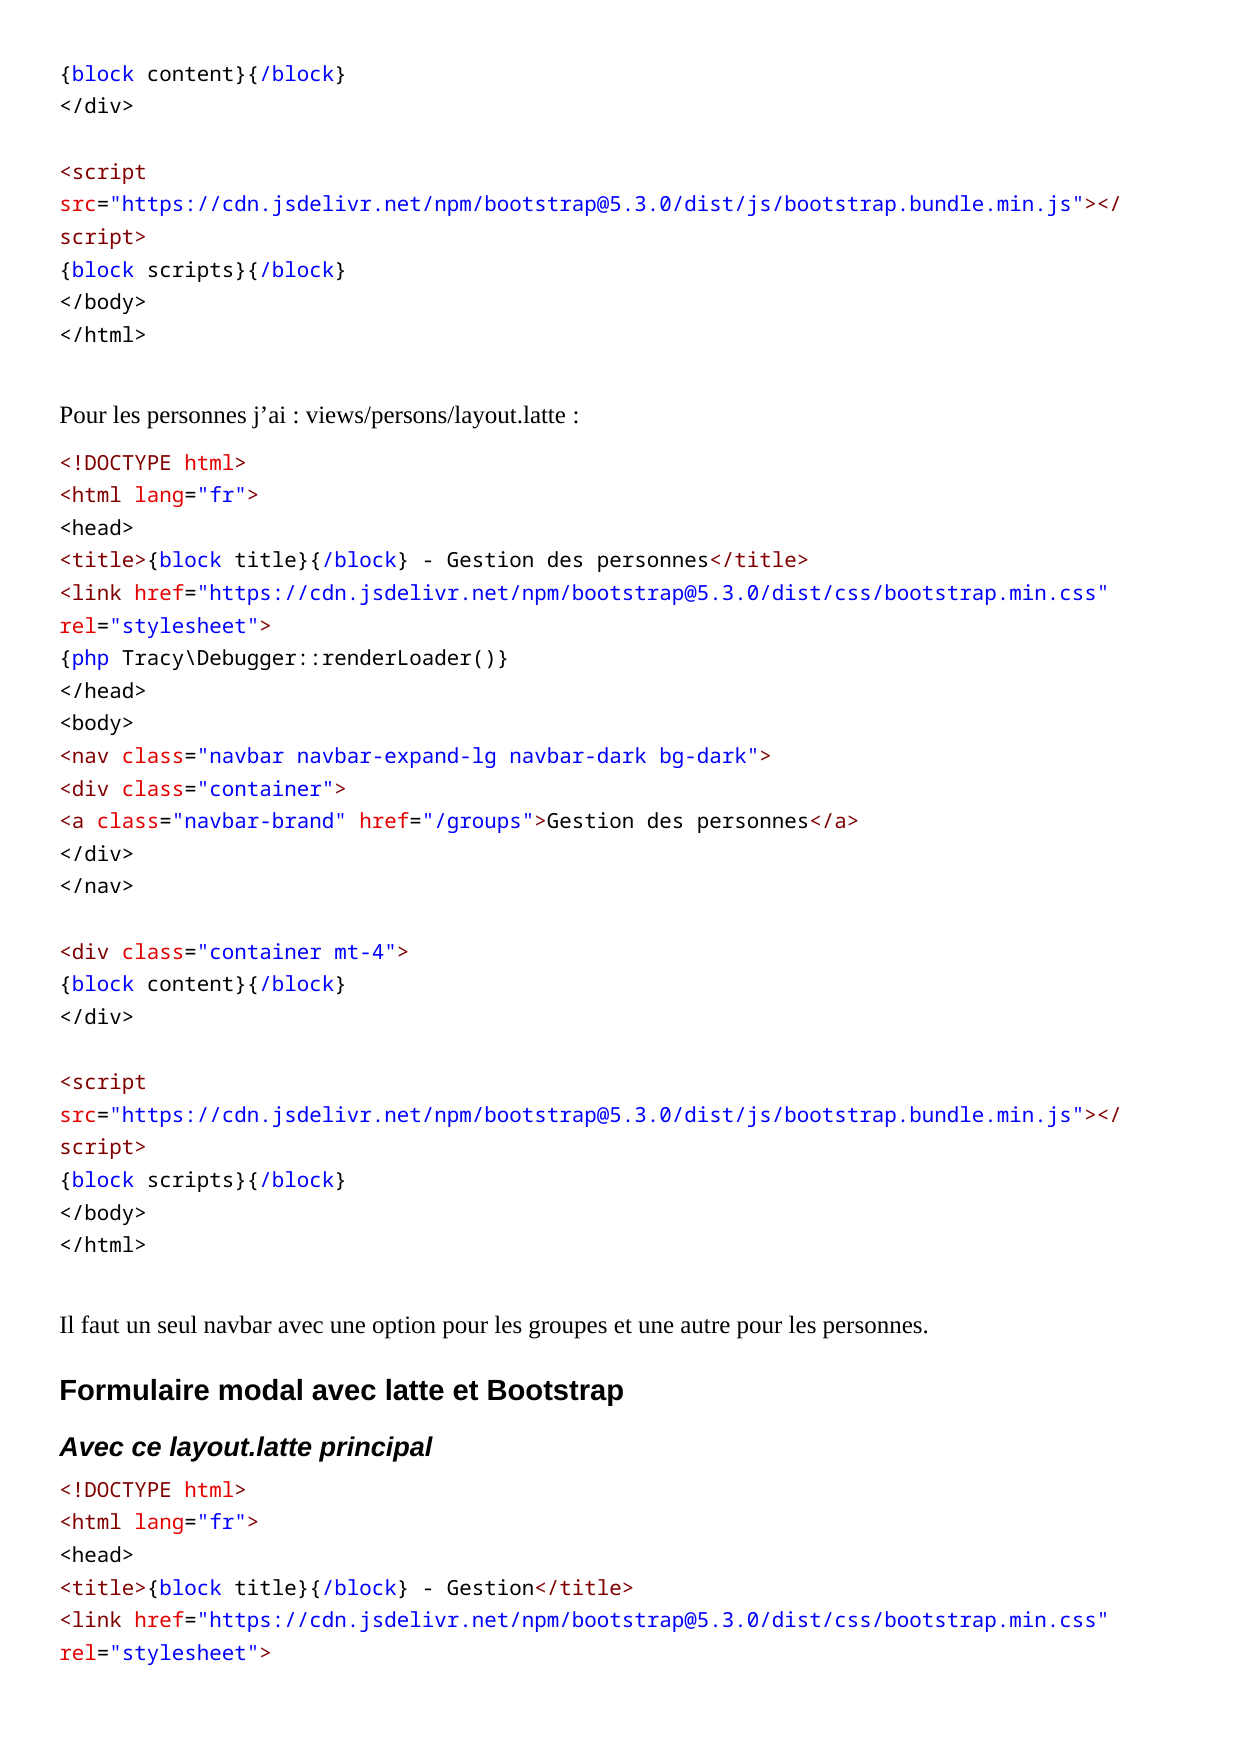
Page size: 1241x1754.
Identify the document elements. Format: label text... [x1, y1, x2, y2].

text <body> [59, 708, 1181, 737]
text <html lang="fr"> [59, 1507, 1181, 1536]
text </head> [59, 676, 1181, 704]
text <script src="https://cdn.jsdelivr.net/npm/bootstrap@5.3.0/dist/js/bootstrap.bundle.min.js"></script> [59, 1067, 1181, 1161]
text <link href="https://cdn.jsdelivr.net/npm/bootstrap@5.3.0/dist/css/bootstrap.min.css" rel="stylesheet"> [59, 1605, 1181, 1666]
text <!DOCTYPE html> [59, 448, 1181, 476]
text <title>{block title}{/block} - Gestion des personnes</title> [59, 546, 1181, 574]
text {php Tracy\Debugger::renderLoader()} [59, 643, 1181, 672]
text </html> [59, 320, 1181, 348]
text <nav class="navbar navbar-expand-lg navbar-dark bg-dark"> [59, 741, 1181, 769]
text </div> [59, 92, 1181, 120]
text </body> [59, 287, 1181, 316]
text Pour les personnes j’ai : views/persons/layout.latte : [59, 400, 1181, 429]
text <html lang="fr"> [59, 480, 1181, 509]
text {block content}{/block} [59, 969, 1181, 998]
text <title>{block title}{/block} - Gestion</title> [59, 1573, 1181, 1601]
text {block content}{/block} [59, 59, 1181, 87]
text <a class="navbar-brand" href="/groups">Gestion des personnes</a> [59, 806, 1181, 835]
subtitle Formulaire modal avec latte et Bootstrap [59, 1373, 1181, 1406]
subtitle Avec ce layout.latte principal [59, 1431, 1181, 1462]
text <head> [59, 513, 1181, 541]
text </div> [59, 839, 1181, 867]
text <script src="https://cdn.jsdelivr.net/npm/bootstrap@5.3.0/dist/js/bootstrap.bundle.min.js"></script> [59, 157, 1181, 251]
text <div class="container"> [59, 774, 1181, 802]
text <link href="https://cdn.jsdelivr.net/npm/bootstrap@5.3.0/dist/css/bootstrap.min.css" rel="stylesheet"> [59, 578, 1181, 639]
text </body> [59, 1198, 1181, 1226]
text {block scripts}{/block} [59, 1165, 1181, 1193]
text {block scripts}{/block} [59, 255, 1181, 283]
text </html> [59, 1230, 1181, 1259]
text </nav> [59, 872, 1181, 900]
text <div class="container mt-4"> [59, 937, 1181, 965]
text <head> [59, 1540, 1181, 1568]
text <!DOCTYPE html> [59, 1475, 1181, 1503]
text </div> [59, 1002, 1181, 1030]
text Il faut un seul navbar avec une option pour les groupes et une autre pour les personnes. [59, 1310, 1181, 1339]
